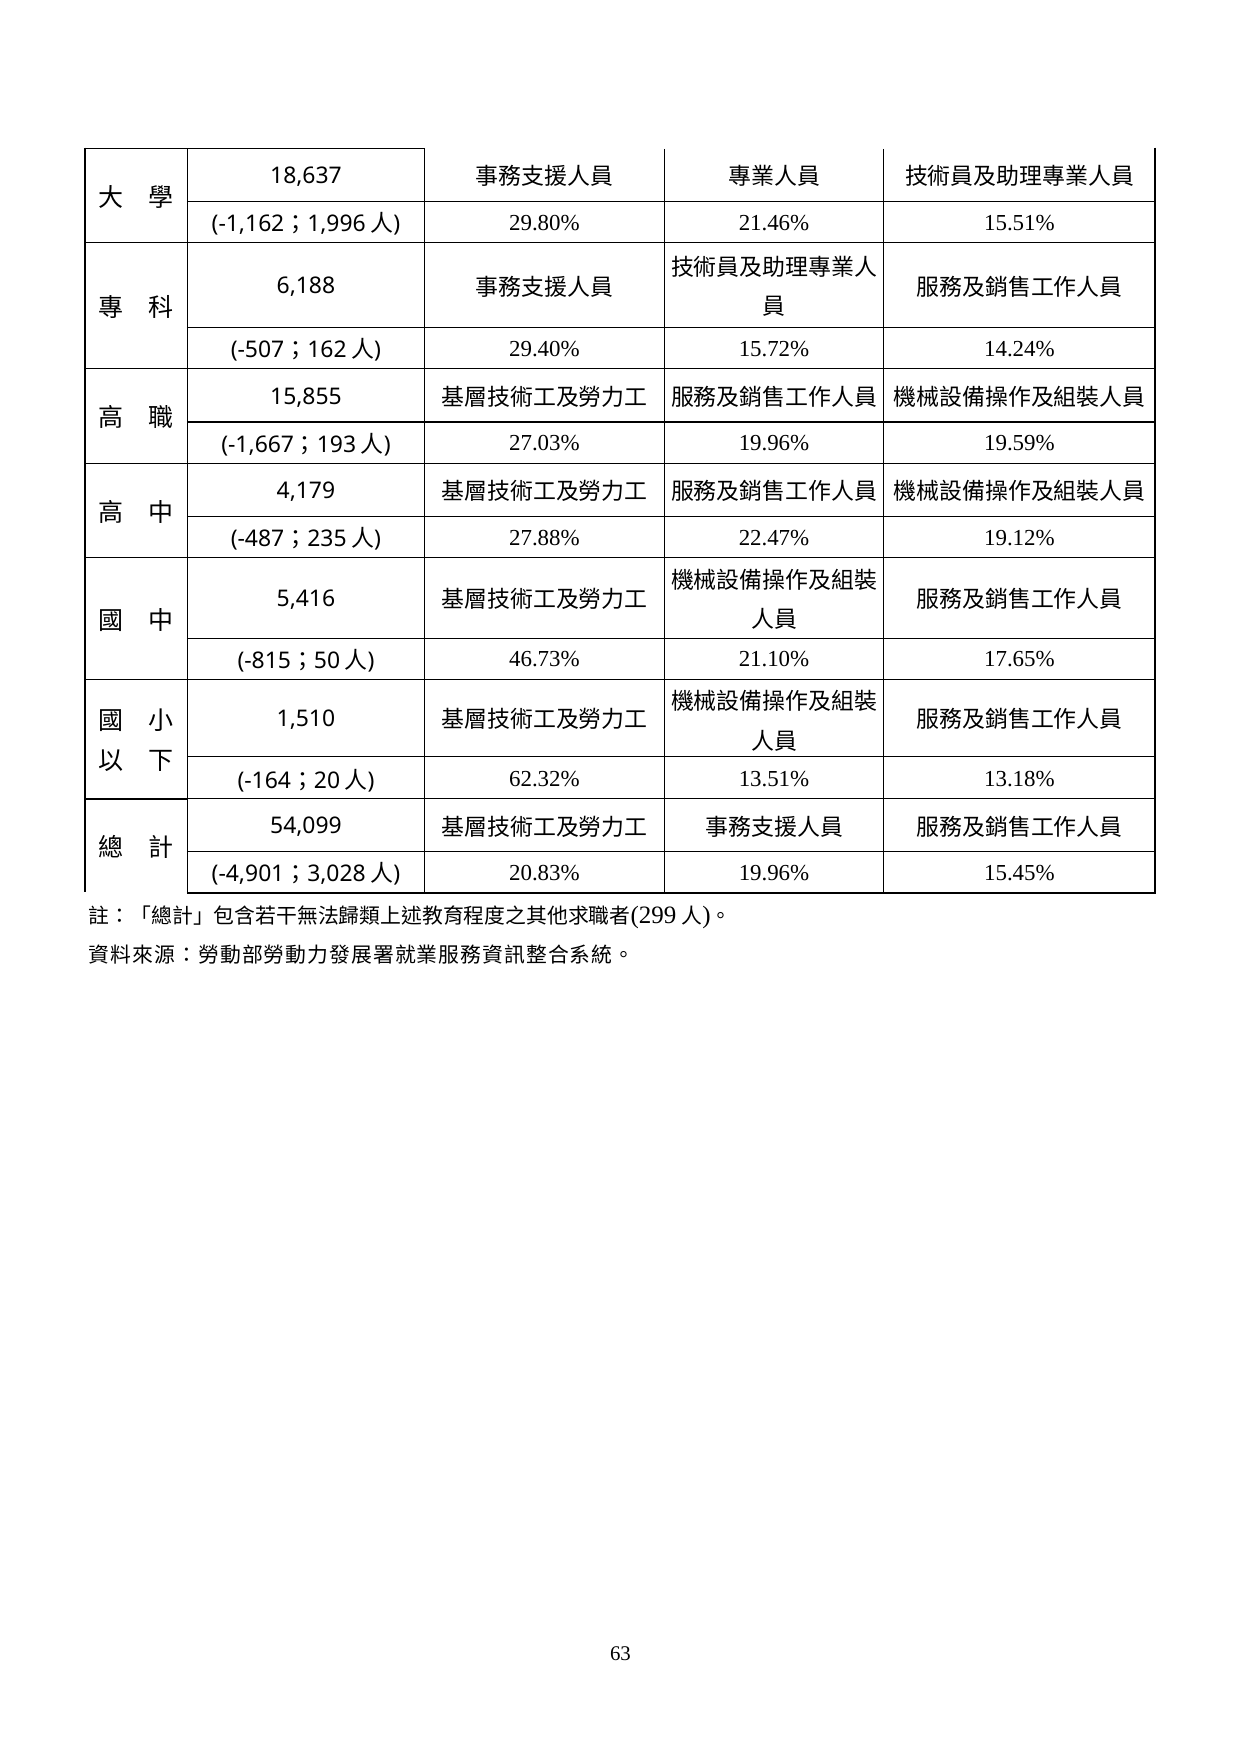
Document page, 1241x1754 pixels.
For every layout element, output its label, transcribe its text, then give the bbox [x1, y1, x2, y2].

table_cell 服務及銷售工作人員 [884, 680, 1154, 756]
table_cell 15.72% [665, 328, 883, 368]
table_cell 29.80% [425, 202, 664, 242]
table_cell (-1,162；1,996人) [188, 202, 424, 242]
table_cell (-164；20人) [188, 757, 424, 798]
table_cell 6,188 [188, 243, 424, 327]
table_cell 14.24% [884, 328, 1154, 368]
table_cell 46.73% [425, 639, 664, 679]
table_cell 20.83% [425, 852, 664, 892]
table_cell 大 學 [86, 149, 187, 242]
table_cell 機械設備操作及組裝人員 [665, 558, 883, 637]
table_cell 27.88% [425, 517, 664, 557]
table_cell 1,510 [188, 680, 424, 756]
table_cell 19.96% [665, 852, 883, 892]
table_cell 服務及銷售工作人員 [665, 464, 883, 516]
table_cell 17.65% [884, 639, 1154, 679]
table_cell 總 計 [86, 800, 187, 892]
table_cell 高 中 [86, 464, 187, 557]
table_cell 4,179 [188, 464, 424, 516]
table_cell 高 職 [86, 369, 187, 463]
table_cell 技術員及助理專業人員 [884, 148, 1154, 201]
table_cell 15,855 [188, 369, 424, 421]
table_cell 15.45% [884, 852, 1154, 892]
table_cell 基層技術工及勞力工 [425, 464, 664, 516]
table_cell 機械設備操作及組裝人員 [884, 464, 1154, 516]
table_cell (-815；50人) [188, 639, 424, 679]
table_cell (-507；162人) [188, 328, 424, 368]
table_cell 服務及銷售工作人員 [884, 243, 1154, 327]
table_cell 19.12% [884, 517, 1154, 557]
table_cell 5,416 [188, 558, 424, 637]
table_cell 19.96% [665, 423, 883, 463]
table_cell (-4,901；3,028人) [188, 852, 424, 892]
table_cell 15.51% [884, 202, 1154, 242]
table_cell 29.40% [425, 328, 664, 368]
table_cell 事務支援人員 [425, 148, 664, 201]
table_cell 基層技術工及勞力工 [425, 369, 664, 421]
table_cell 21.46% [665, 202, 883, 242]
table_cell 專業人員 [665, 148, 883, 201]
table_cell 機械設備操作及組裝人員 [884, 369, 1154, 421]
table_cell 13.18% [884, 757, 1154, 798]
table_cell 國 小 以 下 [86, 680, 187, 798]
table_cell 技術員及助理專業人員 [665, 243, 883, 327]
table_cell 18,637 [188, 149, 424, 201]
table_cell 基層技術工及勞力工 [425, 558, 664, 637]
table_cell 基層技術工及勞力工 [425, 799, 664, 851]
table_cell 22.47% [665, 517, 883, 557]
table_cell (-487；235人) [188, 517, 424, 557]
text 資料來源：勞動部勞動力發展署就業服務資訊整合系統。 [89, 934, 1063, 973]
table_cell 19.59% [884, 423, 1154, 463]
table_cell 27.03% [425, 423, 664, 463]
text 註：「總計」包含若干無法歸類上述教育程度之其他求職者(299人)。 [89, 894, 1063, 934]
table_cell (-1,667；193人) [188, 423, 424, 463]
table_cell 服務及銷售工作人員 [884, 799, 1154, 851]
table_cell 機械設備操作及組裝人員 [665, 680, 883, 756]
table_cell 21.10% [665, 639, 883, 679]
table_cell 54,099 [188, 799, 424, 851]
table_cell 事務支援人員 [665, 799, 883, 851]
table_cell 服務及銷售工作人員 [884, 558, 1154, 637]
table_cell 專 科 [86, 243, 187, 368]
table_cell 服務及銷售工作人員 [665, 369, 883, 421]
table_cell 基層技術工及勞力工 [425, 680, 664, 756]
table_cell 事務支援人員 [425, 243, 664, 327]
table_cell 62.32% [425, 757, 664, 798]
table_cell 13.51% [665, 757, 883, 798]
table_cell 國 中 [86, 558, 187, 679]
